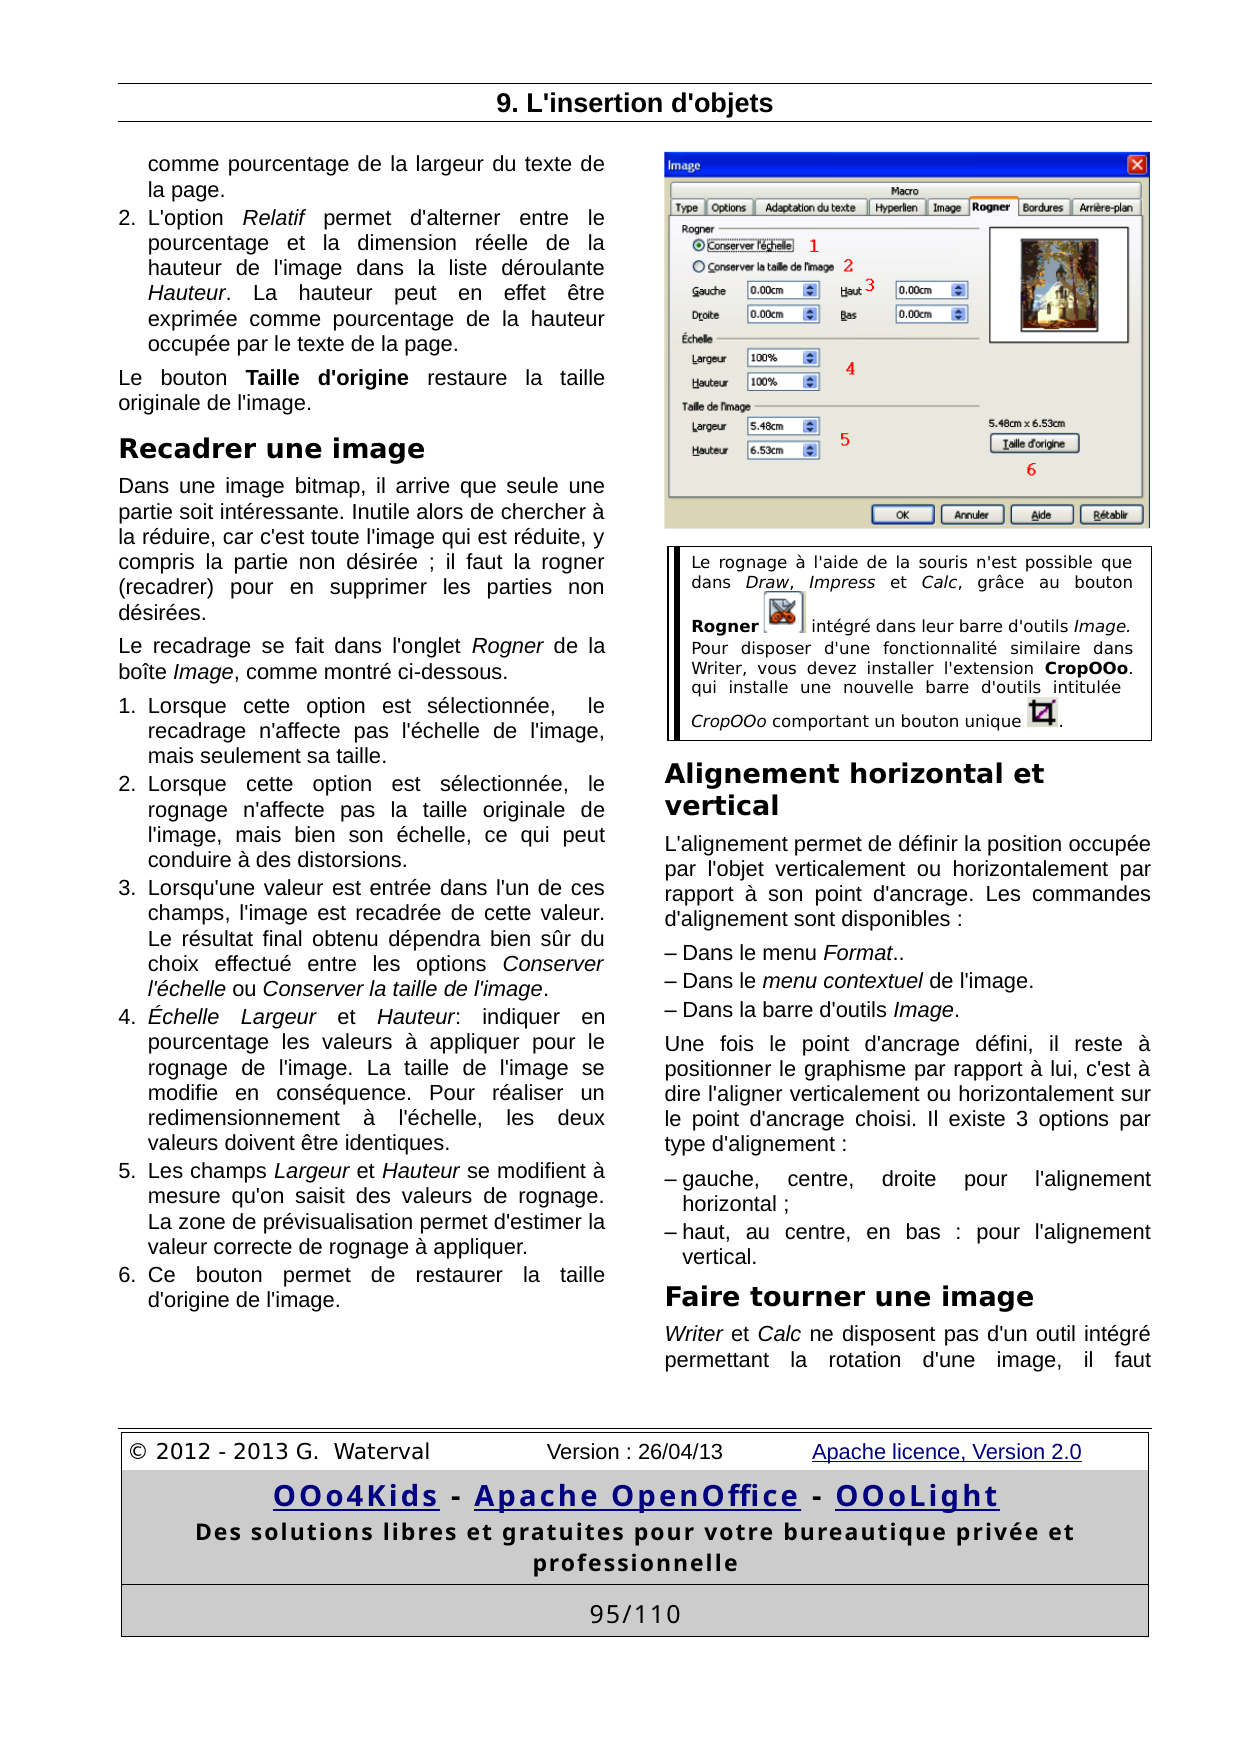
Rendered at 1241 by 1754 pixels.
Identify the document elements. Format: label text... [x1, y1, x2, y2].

list Échelle Largeur et Hauteur: indiquer en pourcentage les valeurs à appliquer pour le rognage de l'image. La taille de l'image se modifie en conséquence. Pour réaliser un redimensionnement à l'échelle, les deux valeurs doivent être identiques. [118, 1004, 605, 1155]
list gauche, centre, droite pour l'alignement horizontal ; [664, 1165, 1152, 1216]
text Le recadrage se fait dans l'onglet Rogner de la boîte Image, comme montré ci-dessous. [118, 633, 605, 684]
list Lorsque cette option est sélectionnée, le rognage n'affecte pas la taille originale de l'image, mais bien son échelle, ce qui peut conduire à des distorsions. [118, 771, 605, 872]
list Ce bouton permet de restaurer la taille d'origine de l'image. [118, 1262, 605, 1312]
list Dans le menu Format.. [664, 940, 1152, 965]
list Le bouton Taille d'origine restaure la taille originale de l'image. [118, 365, 605, 415]
text L'alignement permet de définir la position occupée par l'objet verticalement ou horizontalement par rapport à son point d'ancrage. Les commandes d'alignement sont disponibles : [664, 831, 1152, 931]
list comme pourcentage de la largeur du texte de la page. [118, 151, 605, 202]
table_header Le rognage à l'aide de la souris n'est possible que dans Draw, Impress et Calc, grâce au bouton Rogner intégré dans leur barre d'outils Image. Pour disposer d'une fonctionnalité similaire dans Writer, vous devez installer l'extension CropOOo. qui installe une nouvelle barre d'outils intitulée CropOOo comportant un bouton unique . [680, 547, 1151, 740]
list Une fois le point d'ancrage défini, il reste à positionner le graphisme par rapport à lui, c'est à dire l'aligner verticalement ou horizontalement sur le point d'ancrage choisi. Il existe 3 options par type d'alignement : [664, 1031, 1152, 1157]
list Lorsqu'une valeur est entrée dans l'un de ces champs, l'image est recadrée de cette valeur. Le résultat final obtenu dépendra bien sûr du choix effectué entre les options Conserver l'échelle ou Conserver la taille de l'image. [118, 875, 605, 1001]
text Writer et Calc ne disposent pas d'un outil intégré permettant la rotation d'une image, il faut [664, 1321, 1152, 1372]
subtitle Recadrer une image [118, 433, 605, 464]
list Dans le menu contextuel de l'image. [664, 968, 1152, 993]
subtitle Alignement horizontal et vertical [664, 758, 1152, 822]
list Lorsque cette option est sélectionnée, le recadrage n'affecte pas l'échelle de l'image, mais seulement sa taille. [118, 693, 605, 768]
text Dans une image bitmap, il arrive que seule une partie soit intéressante. Inutile alors de chercher à la réduire, car c'est toute l'image qui est réduite, y compris la partie non désirée ; il faut la rogner (recadrer) pour en supprimer les parties non désirées. [118, 473, 605, 624]
list L'option Relatif permet d'alterner entre le pourcentage et la dimension réelle de la hauteur de l'image dans la liste déroulante Hauteur. La hauteur peut en effet être exprimée comme pourcentage de la hauteur occupée par le texte de la page. [118, 205, 605, 356]
list haut, au centre, en bas : pour l'alignement vertical. [664, 1219, 1152, 1269]
list Dans la barre d'outils Image. [664, 996, 1152, 1022]
subtitle Faire tourner une image [664, 1281, 1152, 1312]
list Les champs Largeur et Hauteur se modifient à mesure qu'on saisit des valeurs de rognage. La zone de prévisualisation permet d'estimer la valeur correcte de rognage à appliquer. [118, 1158, 605, 1259]
